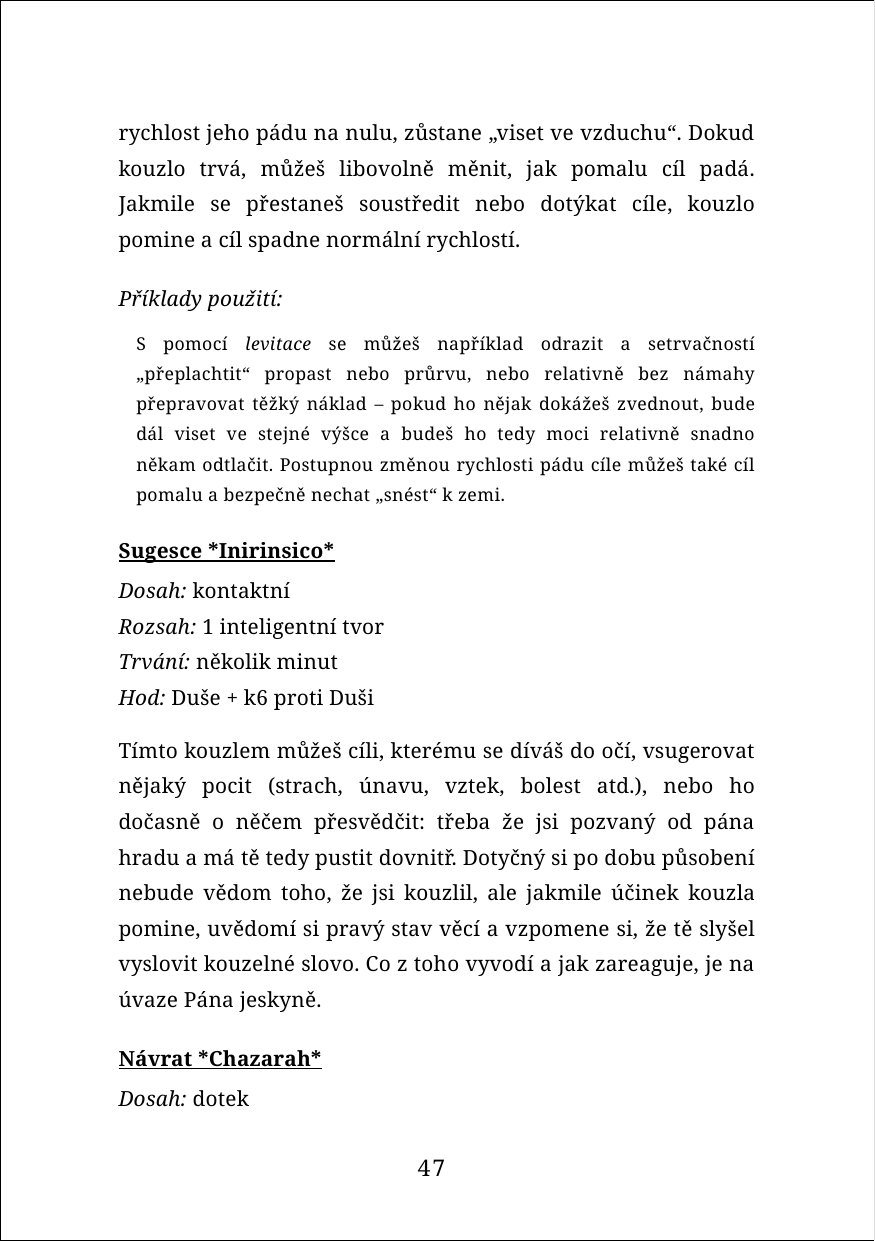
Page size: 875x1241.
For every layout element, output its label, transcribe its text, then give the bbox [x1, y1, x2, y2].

subtitle Sugesce *Inirinsico* [118, 536, 756, 564]
text Tímto kouzlem můžeš cíli, kterému se díváš do očí, vsugerovat nějaký pocit (strach, únavu, vztek, bolest atd.), nebo ho dočasně o něčem přesvědčit: třeba že jsi pozvaný od pána hradu a má tě tedy pustit dovnitř. Dotyčný si po dobu působení nebude vědom toho, že jsi kouzlil, ale jakmile účinek kouzla pomine, uvědomí si pravý stav věcí a vzpomene si, že tě slyšel vyslovit kouzelné slovo. Co z toho vyvodí a jak zareaguje, je na úvaze Pána jeskyně. [118, 736, 756, 1013]
text Příklady použití: [118, 284, 756, 312]
text rychlost jeho pádu na nulu, zůstane „viset ve vzduchu“. Dokud kouzlo trvá, můžeš libovolně měnit, jak pomalu cíl padá. Jakmile se přestaneš soustředit nebo dotýkat cíle, kouzlo pomine a cíl spadne normální rychlostí. [118, 118, 756, 253]
text Dosah: kontaktní Rozsah: 1 inteligentní tvor Trvání: několik minut Hod: Duše + k6 proti Duši [118, 576, 756, 711]
text Dosah: dotek [118, 1084, 756, 1113]
subtitle Návrat *Chazarah* [118, 1044, 756, 1072]
text S pomocí levitace se můžeš například odrazit a setrvačností „přeplachtit“ propast nebo průrvu, nebo relativně bez námahy přepravovat těžký náklad – pokud ho nějak dokážeš zvednout, bude dál viset ve stejné výšce a budeš ho tedy moci relativně snadno někam odtlačit. Postupnou změnou rychlosti pádu cíle můžeš také cíl pomalu a bezpečně nechat „snést“ k zemi. [136, 331, 756, 506]
